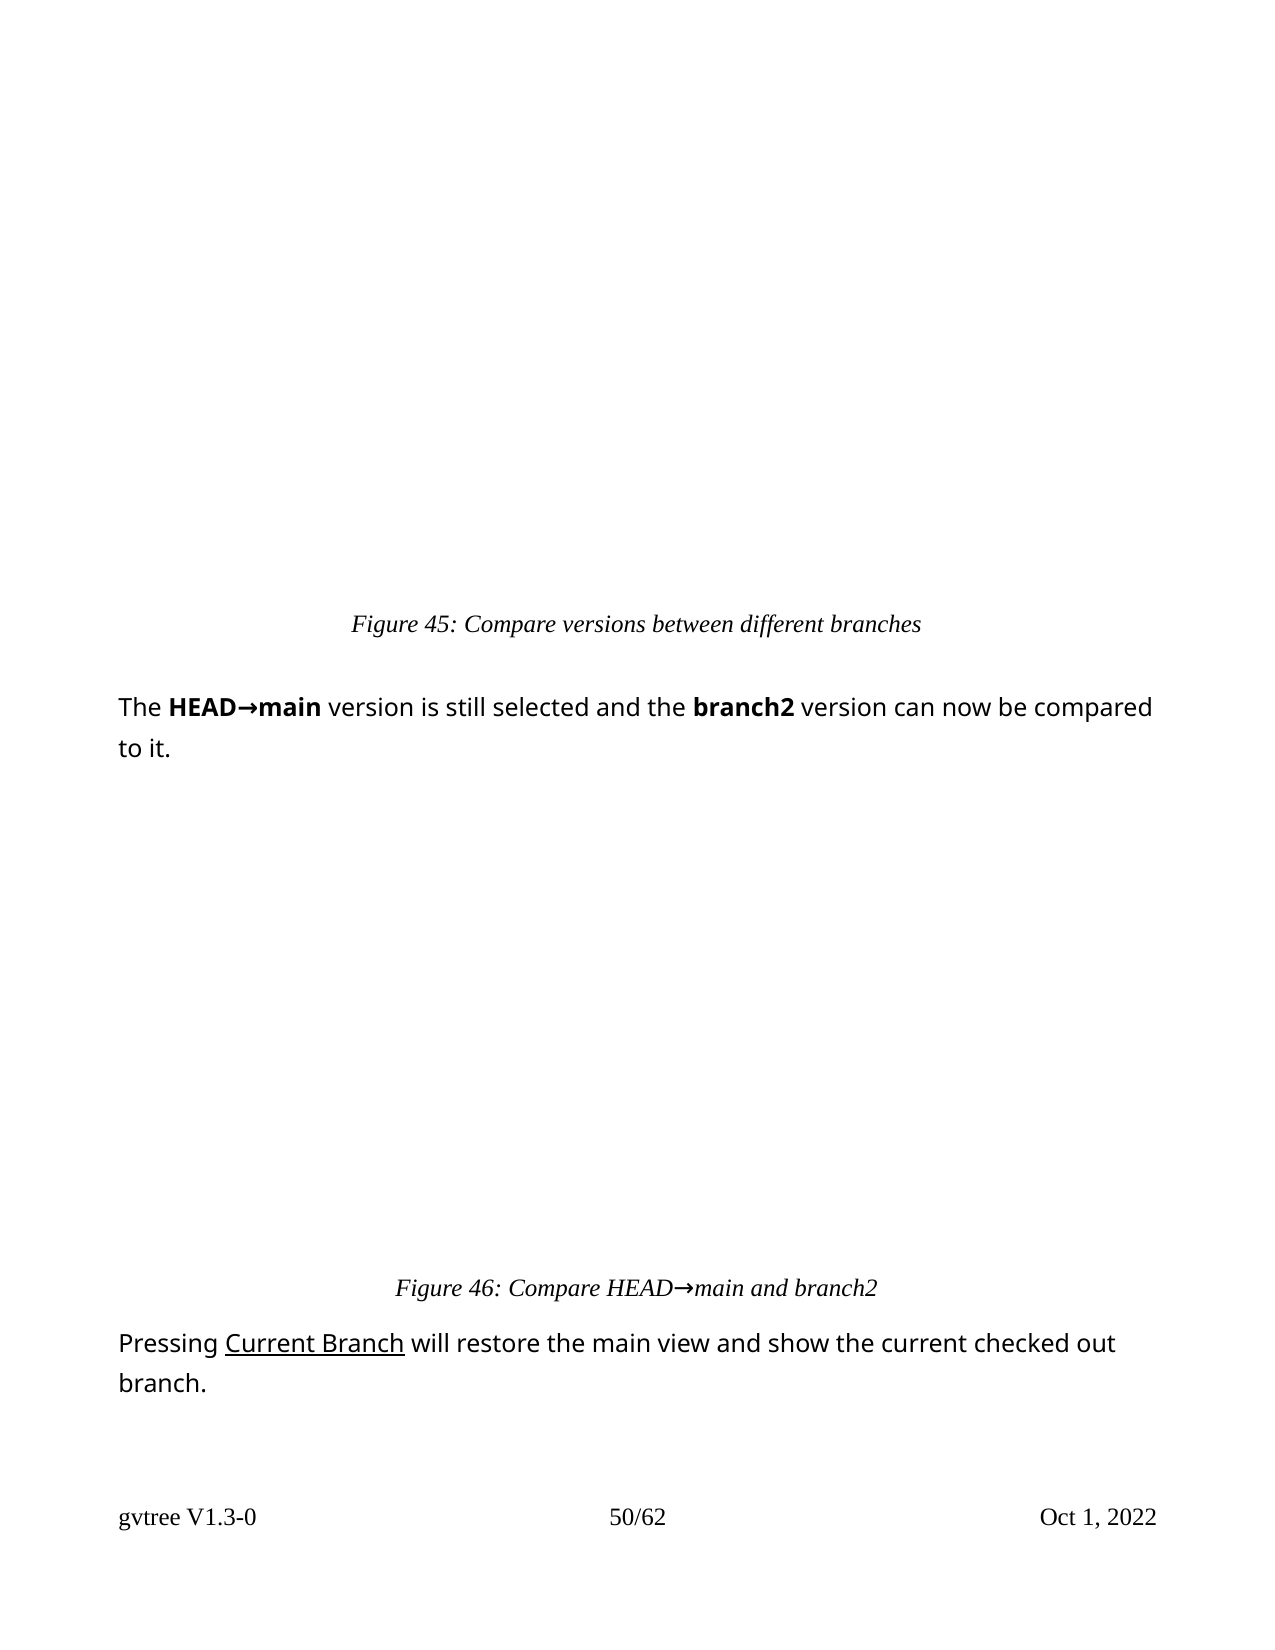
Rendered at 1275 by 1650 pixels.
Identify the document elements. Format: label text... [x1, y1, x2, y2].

text Figure 45: Compare versions between different branches [338, 131, 937, 638]
text Figure 46: Compare HEAD→main and branch2 [353, 799, 922, 1304]
text Pressing Current Branch will restore the main view and show the current checked out branch. [118, 1325, 1157, 1400]
text The HEAD→main version is still selected and the branch2 version can now be compared to it. [118, 690, 1157, 765]
